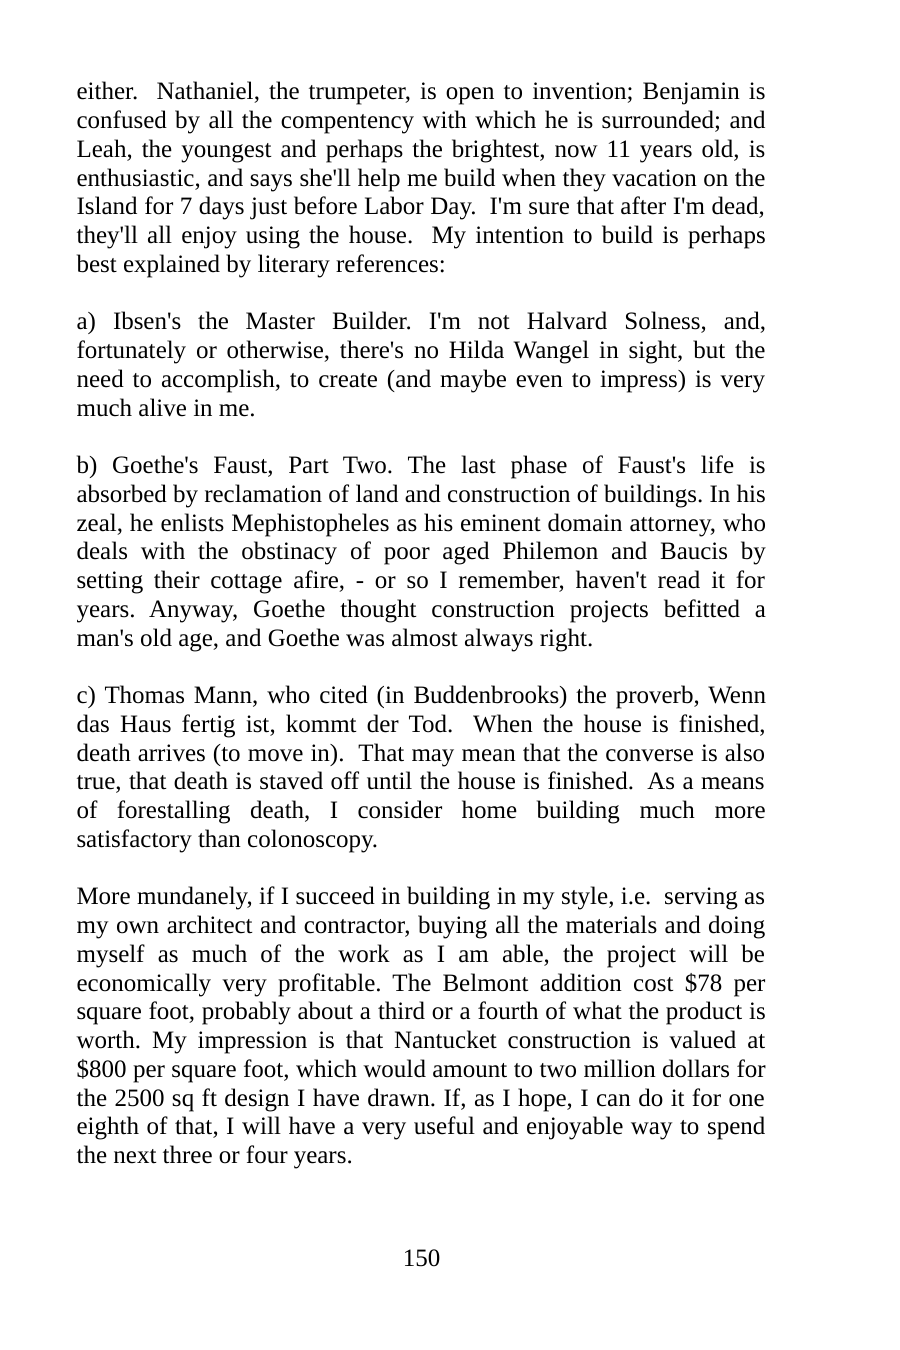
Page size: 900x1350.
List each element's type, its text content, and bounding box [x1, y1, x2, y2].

text More mundanely, if I succeed in building in my style, i.e. serving as my own architect and contractor, buying all the materials and doing myself as much of the work as I am able, the project will be economically very profitable. The Belmont addition cost $78 per square foot, probably about a third or a fourth of what the product is worth. My impression is that Nantucket construction is valued at $800 per square foot, which would amount to two million dollars for the 2500 sq ft design I have drawn. If, as I hope, I can do it for one eighth of that, I will have a very useful and enjoyable way to spend the next three or four years. [76, 881, 766, 1169]
text either. Nathaniel, the trumpeter, is open to invention; Benjamin is confused by all the compentency with which he is surrounded; and Leah, the youngest and perhaps the brightest, now 11 years old, is enthusiastic, and says she'll help me build when they vacation on the Island for 7 days just before Labor Day. I'm sure that after I'm dead, they'll all enjoy using the house. My intention to build is perhaps best explained by literary references: [76, 76, 766, 278]
text c) Thomas Mann, who cited (in Buddenbrooks) the proverb, Wenn das Haus fertig ist, kommt der Tod. When the house is finished, death arrives (to move in). That may mean that the converse is also true, that death is staved off until the house is finished. As a means of forestalling death, I consider home building much more satisfactory than colonoscopy. [76, 680, 766, 853]
text a) Ibsen's the Master Builder. I'm not Halvard Solness, and, fortunately or otherwise, there's no Hilda Wangel in sight, but the need to accomplish, to create (and maybe even to impress) is very much alive in me. [76, 306, 766, 421]
text b) Goethe's Faust, Part Two. The last phase of Faust's life is absorbed by reclamation of land and construction of buildings. In his zeal, he enlists Mephistopheles as his eminent domain attorney, who deals with the obstinacy of poor aged Philemon and Baucis by setting their cottage afire, - or so I remember, haven't read it for years. Anyway, Goethe thought construction projects befitted a man's old age, and Goethe was almost always right. [76, 450, 766, 651]
